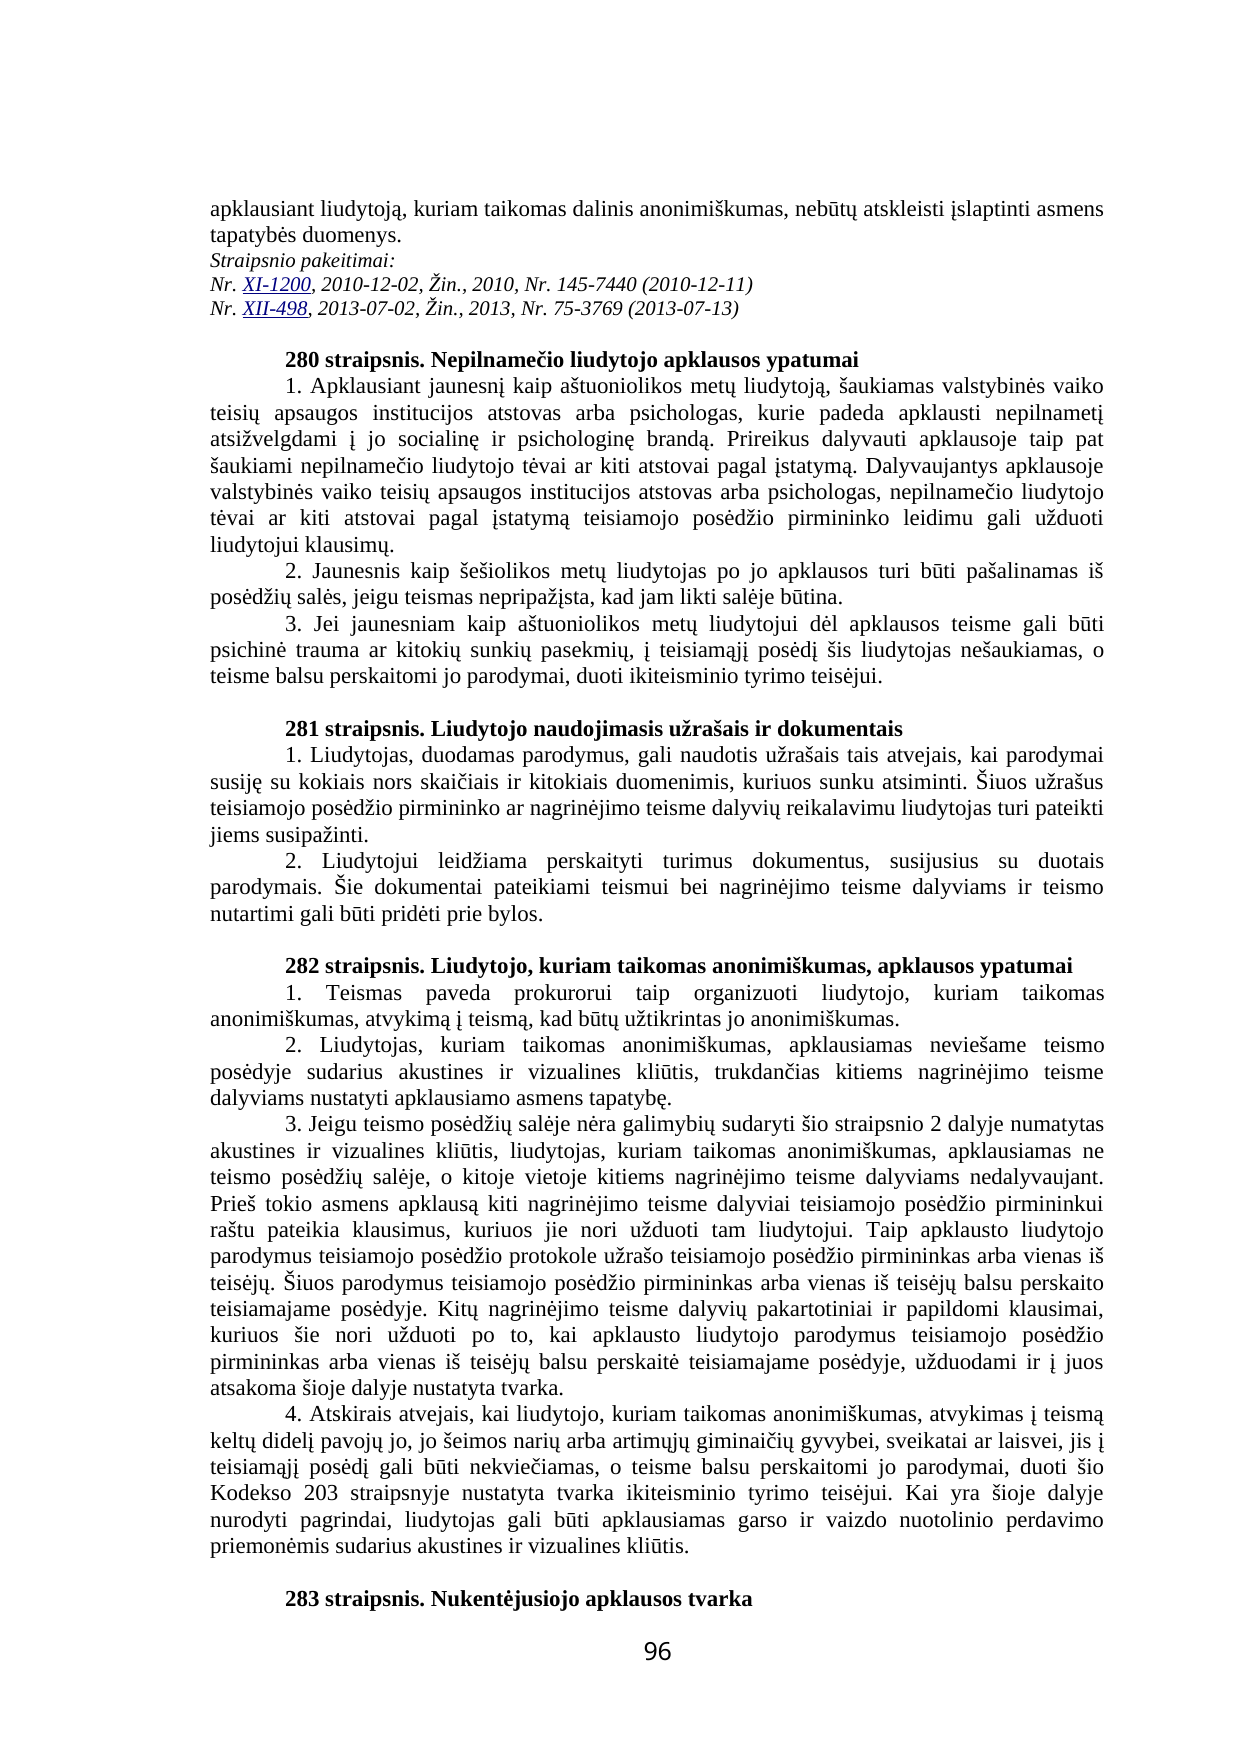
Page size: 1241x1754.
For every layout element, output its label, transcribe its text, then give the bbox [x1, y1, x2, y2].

text 280 straipsnis. Nepilnamečio liudytojo apklausos ypatumai [210, 346, 1106, 373]
text 1. Apklausiant jaunesnį kaip aštuoniolikos metų liudytoją, šaukiamas valstybinės vaiko teisių apsaugos institucijos atstovas arba psichologas, kurie padeda apklausti nepilnametį atsižvelgdami į jo socialinę ir psichologinę brandą. Prireikus dalyvauti apklausoje taip pat šaukiami nepilnamečio liudytojo tėvai ar kiti atstovai pagal įstatymą. Dalyvaujantys apklausoje valstybinės vaiko teisių apsaugos institucijos atstovas arba psichologas, nepilnamečio liudytojo tėvai ar kiti atstovai pagal įstatymą teisiamojo posėdžio pirmininko leidimu gali užduoti liudytojui klausimų. [210, 373, 1106, 557]
text 282 straipsnis. Liudytojo, kuriam taikomas anonimiškumas, apklausos ypatumai [285, 952, 1106, 979]
text apklausiant liudytoją, kuriam taikomas dalinis anonimiškumas, nebūtų atskleisti įslaptinti asmens tapatybės duomenys. [210, 195, 1106, 248]
text Nr. XI-1200, 2010-12-02, Žin., 2010, Nr. 145-7440 (2010-12-11) [210, 272, 1106, 296]
text 2. Liudytojas, kuriam taikomas anonimiškumas, apklausiamas neviešame teismo posėdyje sudarius akustines ir vizualines kliūtis, trukdančias kitiems nagrinėjimo teisme dalyviams nustatyti apklausiamo asmens tapatybę. [210, 1031, 1106, 1111]
text Nr. XII-498, 2013-07-02, Žin., 2013, Nr. 75-3769 (2013-07-13) [210, 296, 1106, 320]
text 2. Liudytojui leidžiama perskaityti turimus dokumentus, susijusius su duotais parodymais. Šie dokumentai pateikiami teismui bei nagrinėjimo teisme dalyviams ir teismo nutartimi gali būti pridėti prie bylos. [210, 847, 1106, 926]
text 3. Jeigu teismo posėdžių salėje nėra galimybių sudaryti šio straipsnio 2 dalyje numatytas akustines ir vizualines kliūtis, liudytojas, kuriam taikomas anonimiškumas, apklausiamas ne teismo posėdžių salėje, o kitoje vietoje kitiems nagrinėjimo teisme dalyviams nedalyvaujant. Prieš tokio asmens apklausą kiti nagrinėjimo teisme dalyviai teisiamojo posėdžio pirmininkui raštu pateikia klausimus, kuriuos jie nori užduoti tam liudytojui. Taip apklausto liudytojo parodymus teisiamojo posėdžio protokole užrašo teisiamojo posėdžio pirmininkas arba vienas iš teisėjų. Šiuos parodymus teisiamojo posėdžio pirmininkas arba vienas iš teisėjų balsu perskaito teisiamajame posėdyje. Kitų nagrinėjimo teisme dalyvių pakartotiniai ir papildomi klausimai, kuriuos šie nori užduoti po to, kai apklausto liudytojo parodymus teisiamojo posėdžio pirmininkas arba vienas iš teisėjų balsu perskaitė teisiamajame posėdyje, užduodami ir į juos atsakoma šioje dalyje nustatyta tvarka. [210, 1111, 1106, 1400]
text 3. Jei jaunesniam kaip aštuoniolikos metų liudytojui dėl apklausos teisme gali būti psichinė trauma ar kitokių sunkių pasekmių, į teisiamąjį posėdį šis liudytojas nešaukiamas, o teisme balsu perskaitomi jo parodymai, duoti ikiteisminio tyrimo teisėjui. [210, 610, 1106, 689]
text Straipsnio pakeitimai: [210, 248, 1106, 272]
text 2. Jaunesnis kaip šešiolikos metų liudytojas po jo apklausos turi būti pašalinamas iš posėdžių salės, jeigu teismas nepripažįsta, kad jam likti salėje būtina. [210, 557, 1106, 610]
text 1. Liudytojas, duodamas parodymus, gali naudotis užrašais tais atvejais, kai parodymai susiję su kokiais nors skaičiais ir kitokiais duomenimis, kuriuos sunku atsiminti. Šiuos užrašus teisiamojo posėdžio pirmininko ar nagrinėjimo teisme dalyvių reikalavimu liudytojas turi pateikti jiems susipažinti. [210, 742, 1106, 847]
text 283 straipsnis. Nukentėjusiojo apklausos tvarka [210, 1585, 1106, 1611]
text 1. Teismas paveda prokurorui taip organizuoti liudytojo, kuriam taikomas anonimiškumas, atvykimą į teismą, kad būtų užtikrintas jo anonimiškumas. [210, 979, 1106, 1031]
text 4. Atskirais atvejais, kai liudytojo, kuriam taikomas anonimiškumas, atvykimas į teismą keltų didelį pavojų jo, jo šeimos narių arba artimųjų giminaičių gyvybei, sveikatai ar laisvei, jis į teisiamąjį posėdį gali būti nekviečiamas, o teisme balsu perskaitomi jo parodymai, duoti šio Kodekso 203 straipsnyje nustatyta tvarka ikiteisminio tyrimo teisėjui. Kai yra šioje dalyje nurodyti pagrindai, liudytojas gali būti apklausiamas garso ir vaizdo nuotolinio perdavimo priemonėmis sudarius akustines ir vizualines kliūtis. [210, 1400, 1106, 1558]
text 281 straipsnis. Liudytojo naudojimasis užrašais ir dokumentais [210, 715, 1106, 742]
